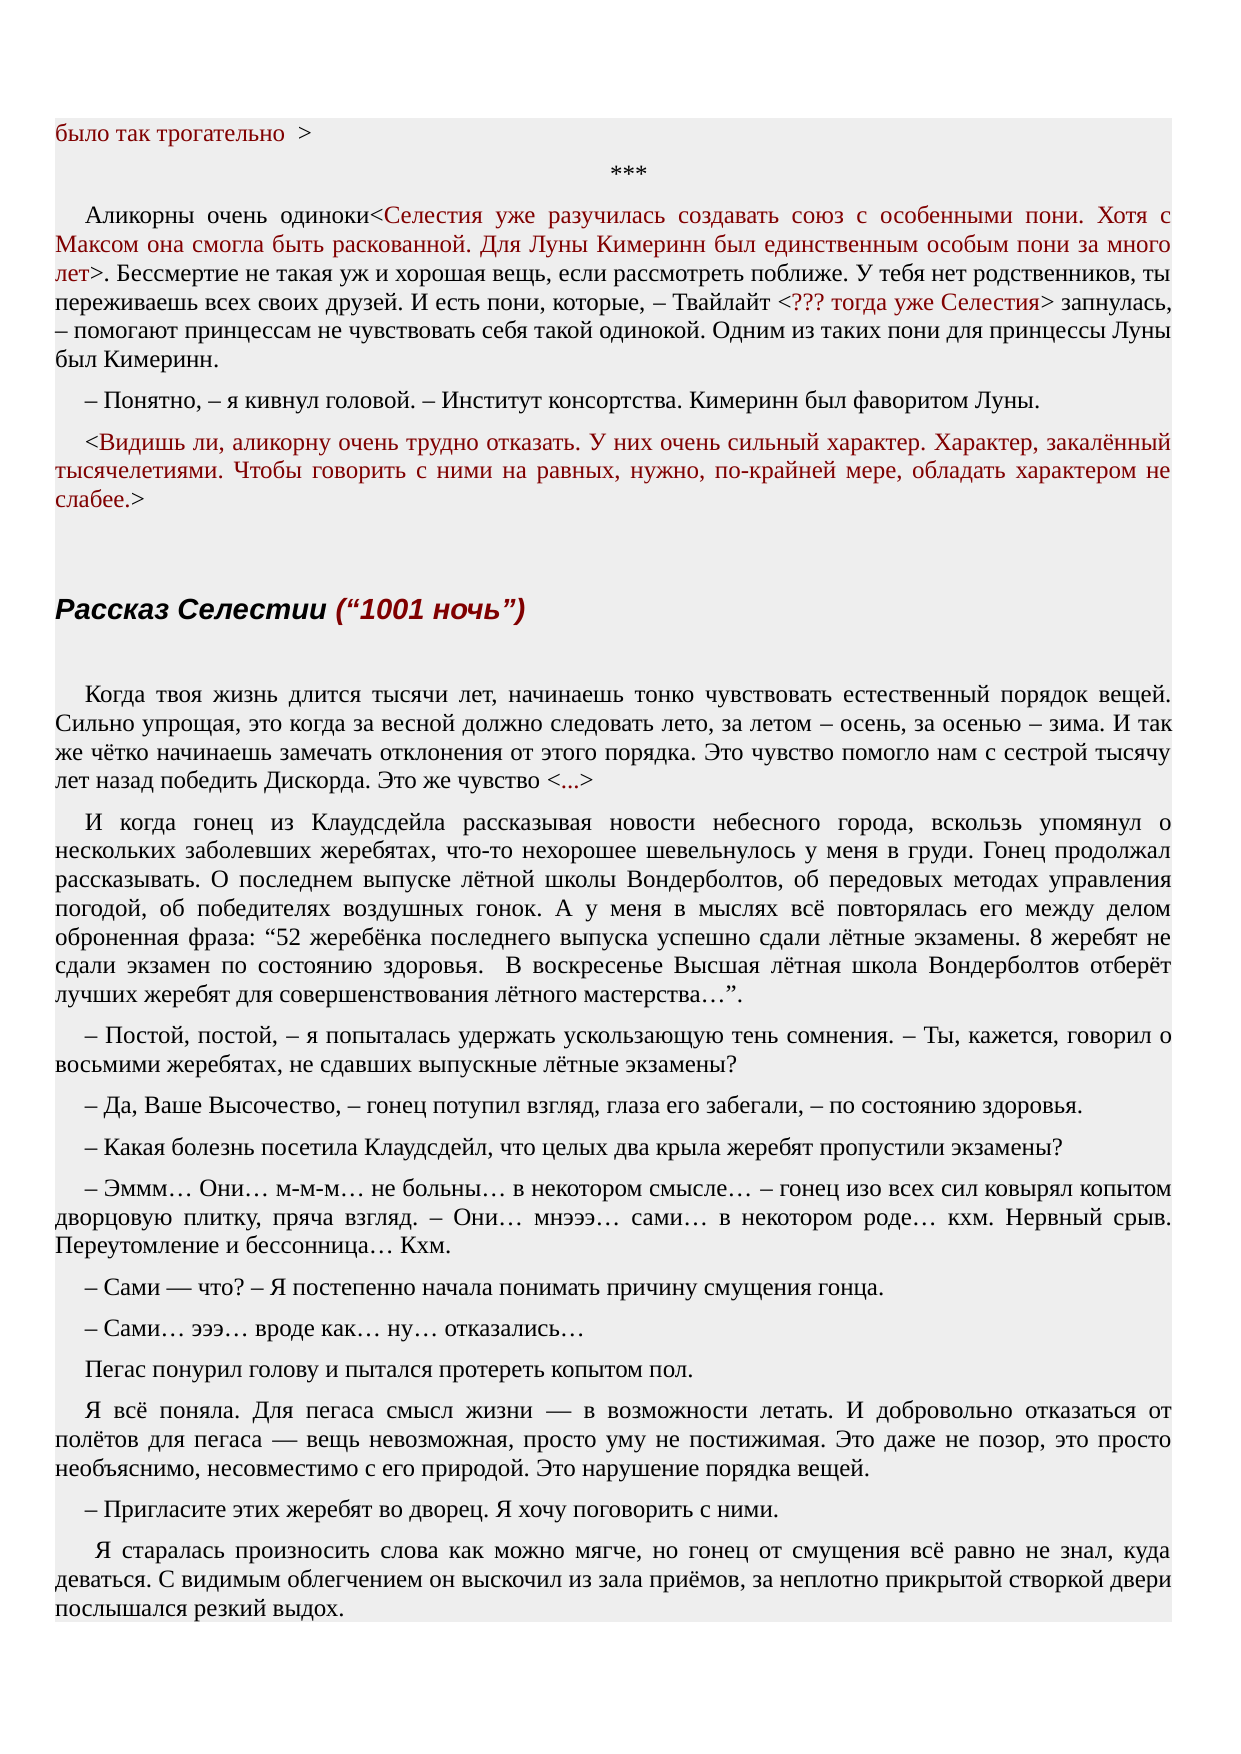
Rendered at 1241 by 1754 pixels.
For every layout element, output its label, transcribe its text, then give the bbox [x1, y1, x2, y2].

text Аликорны очень одиноки<Селестия уже разучилась создавать союз с особенными пони. Хотя с Максом она смогла быть раскованной. Для Луны Кимеринн был единственным особым пони за много лет>. Бессмертие не такая уж и хорошая вещь, если рассмотреть поближе. У тебя нет родственников, ты переживаешь всех своих друзей. И есть пони, которые, – Твайлайт <??? тогда уже Селестия> запнулась, – помогают принцессам не чувствовать себя такой одинокой. Одним из таких пони для принцессы Луны был Кимеринн. [55, 201, 1172, 373]
text И когда гонец из Клаудсдейла рассказывая новости небесного города, вскользь упомянул о нескольких заболевших жеребятах, что-то нехорошее шевельнулось у меня в груди. Гонец продолжал рассказывать. О последнем выпуске лётной школы Вондерболтов, об передовых методах управления погодой, об победителях воздушных гонок. А у меня в мыслях всё повторялась его между делом оброненная фраза: “52 жеребёнка последнего выпуска успешно сдали лётные экзамены. 8 жеребят не сдали экзамен по состоянию здоровья. В воскресенье Высшая лётная школа Вондерболтов отберёт лучших жеребят для совершенствования лётного мастерства…”. [55, 807, 1172, 1008]
text *** [55, 159, 1172, 188]
text Когда твоя жизнь длится тысячи лет, начинаешь тонко чувствовать естественный порядок вещей. Сильно упрощая, это когда за весной должно следовать лето, за летом – осень, за осенью – зима. И так же чётко начинаешь замечать отклонения от этого порядка. Это чувство помогло нам с сестрой тысячу лет назад победить Дискорда. Это же чувство <...> [55, 679, 1172, 794]
text <Видишь ли, аликорну очень трудно отказать. У них очень сильный характер. Характер, закалённый тысячелетиями. Чтобы говорить с ними на равных, нужно, по-крайней мере, обладать характером не слабее.> [55, 427, 1172, 513]
text Я всё поняла. Для пегаса смысл жизни — в возможности летать. И добровольно отказаться от полётов для пегаса — вещь невозможная, просто уму не постижимая. Это даже не позор, это просто необъяснимо, несовместимо с его природой. Это нарушение порядка вещей. [55, 1395, 1172, 1482]
text – Да, Ваше Высочество, – гонец потупил взгляд, глаза его забегали, – по состоянию здоровья. [55, 1090, 1172, 1119]
text – Какая болезнь посетила Клаудсдейл, что целых два крыла жеребят пропустили экзамены? [55, 1132, 1172, 1160]
text – Эммм… Они… м-м-м… не больны… в некотором смысле… – гонец изо всех сил ковырял копытом дворцовую плитку, пряча взгляд. – Они… мнэээ… сами… в некотором роде… кхм. Нервный срыв. Переутомление и бессонница… Кхм. [55, 1173, 1172, 1259]
text было так трогательно > [55, 118, 1172, 147]
text – Постой, постой, – я попыталась удержать ускользающую тень сомнения. – Ты, кажется, говорил о восьмими жеребятах, не сдавших выпускные лётные экзамены? [55, 1020, 1172, 1078]
subtitle Рассказ Селестии (“1001 ночь”) [55, 592, 1172, 625]
text Я старалась произносить слова как можно мягче, но гонец от смущения всё равно не знал, куда деваться. С видимым облегчением он выскочил из зала приёмов, за неплотно прикрытой створкой двери послышался резкий выдох. [55, 1535, 1172, 1622]
text – Пригласите этих жеребят во дворец. Я хочу поговорить с ними. [55, 1494, 1172, 1523]
text – Понятно, – я кивнул головой. – Институт консортства. Кимеринн был фаворитом Луны. [55, 386, 1172, 414]
text – Сами… эээ… вроде как… ну… отказались… [55, 1313, 1172, 1342]
text Пегас понурил голову и пытался протереть копытом пол. [55, 1354, 1172, 1383]
text – Сами — что? – Я постепенно начала понимать причину смущения гонца. [55, 1272, 1172, 1300]
